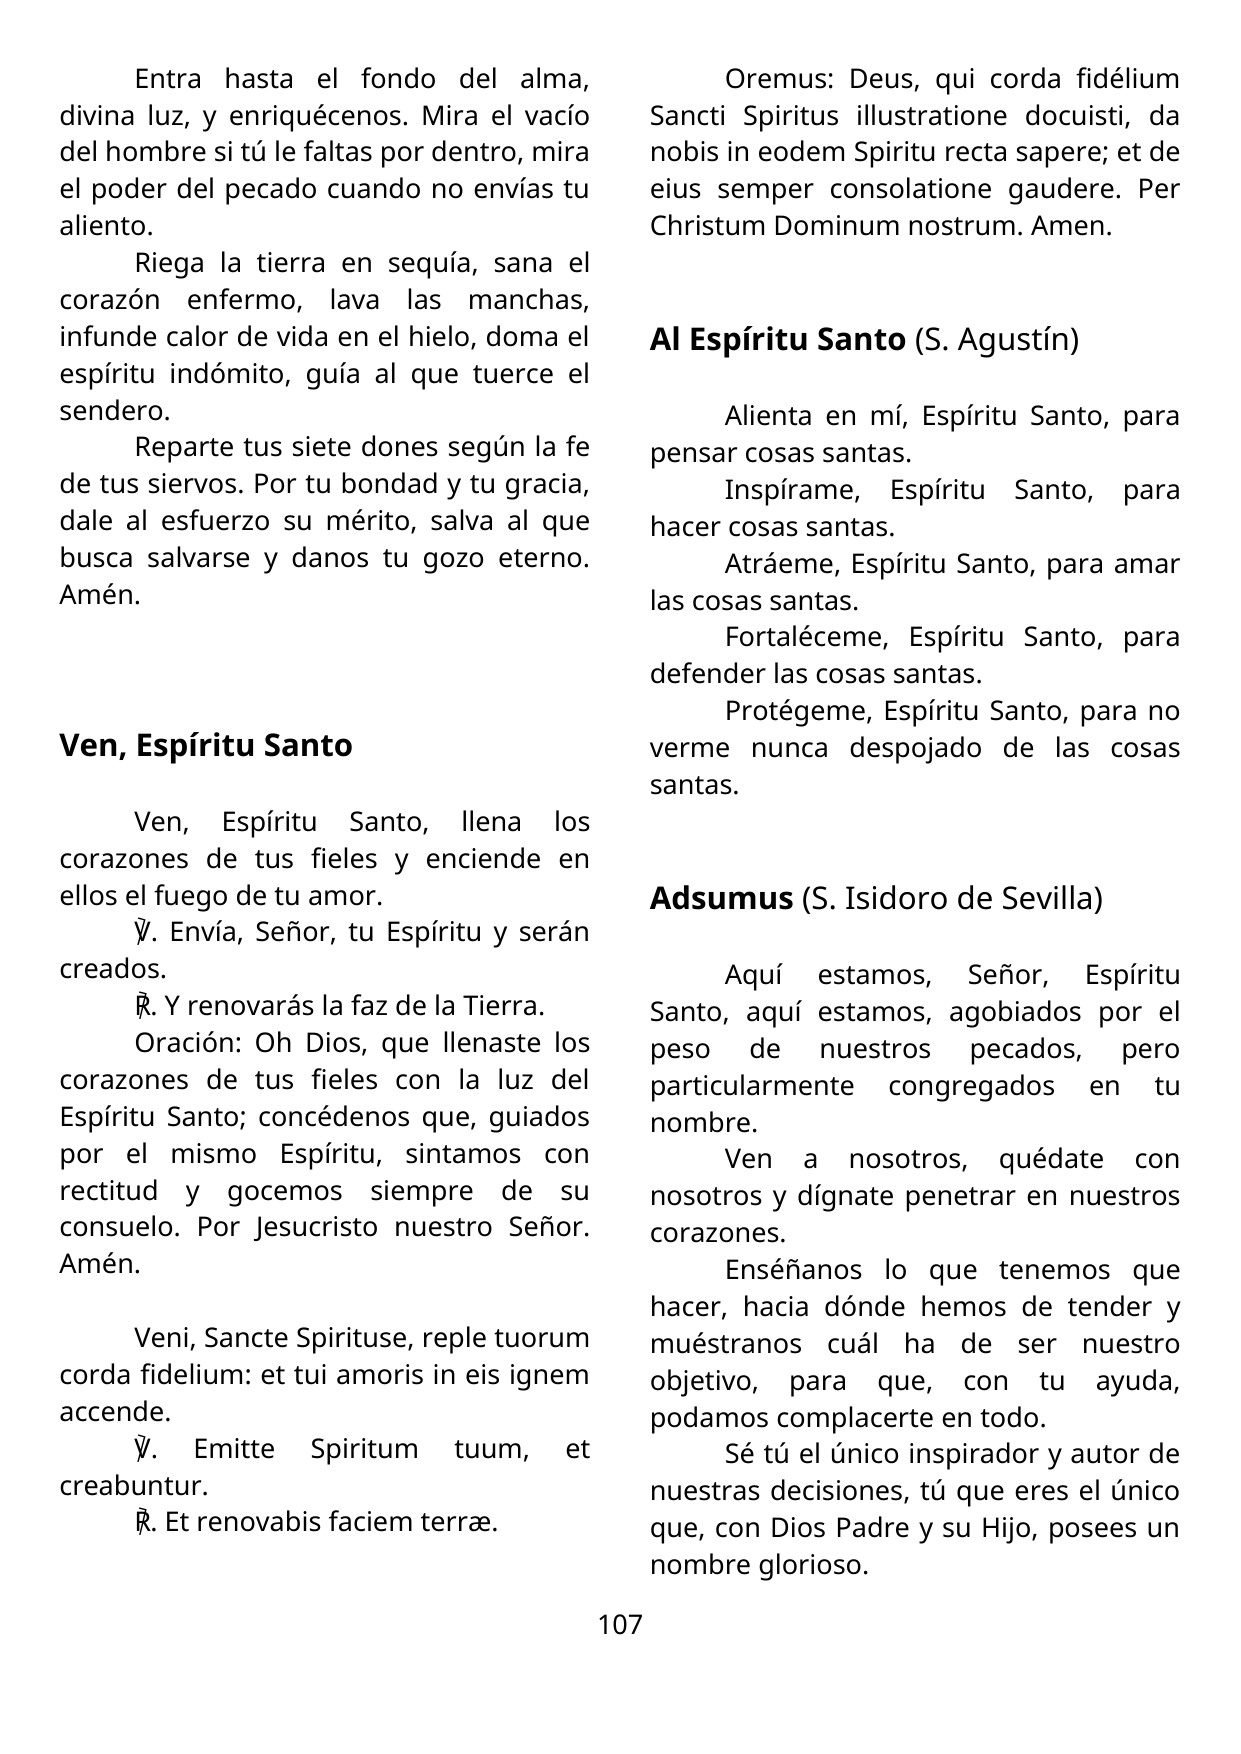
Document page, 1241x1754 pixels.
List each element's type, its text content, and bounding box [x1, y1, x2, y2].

subtitle Enséñanos lo que tenemos que hacer, hacia dónde hemos de tender y muéstranos cuál ha de ser nuestro objetivo, para que, con tu ayuda, podamos complacerte en todo. [649, 1251, 1181, 1435]
subtitle Aquí estamos, Señor, Espíritu Santo, aquí estamos, agobiados por el peso de nuestros pecados, pero particularmente congregados en tu nombre. [649, 956, 1181, 1140]
subtitle Protégeme, Espíritu Santo, para no verme nunca despojado de las cosas santas. [649, 692, 1181, 802]
subtitle ℟. Y renovarás la faz de la Tierra. [59, 987, 591, 1023]
subtitle Inspírame, Espíritu Santo, para hacer cosas santas. [649, 470, 1181, 544]
subtitle Riega la tierra en sequía, sana el corazón enfermo, lava las manchas, infunde calor de vida en el hielo, doma el espíritu indómito, guía al que tuerce el sendero. [59, 243, 591, 428]
subtitle Ven a nosotros, quédate con nosotros y dígnate penetrar en nuestros corazones. [649, 1140, 1181, 1251]
subtitle Adsumus (S. Isidoro de Sevilla) [649, 876, 1181, 919]
subtitle ℣. Envía, Señor, tu Espíritu y serán creados. [59, 913, 591, 987]
subtitle Atráeme, Espíritu Santo, para amar las cosas santas. [649, 544, 1181, 618]
subtitle Al Espíritu Santo (S. Agustín) [649, 317, 1181, 360]
subtitle Alienta en mí, Espíritu Santo, para pensar cosas santas. [649, 397, 1181, 470]
subtitle Oremus: Deus, qui corda fidélium Sancti Spiritus illustratione docuisti, da nobis in eodem Spiritu recta sapere; et de eius semper consolatione gaudere. Per Christum Dominum nostrum. Amen. [649, 59, 1181, 243]
subtitle Ven, Espíritu Santo [59, 723, 591, 765]
subtitle ℟. Et renovabis faciem terræ. [59, 1503, 591, 1540]
subtitle Sé tú el único inspirador y autor de nuestras decisiones, tú que eres el único que, con Dios Padre y su Hijo, posees un nombre glorioso. [649, 1435, 1181, 1582]
subtitle Veni, Sancte Spirituse, reple tuorum corda fidelium: et tui amoris in eis ignem accende. [59, 1318, 591, 1429]
subtitle ℣. Emitte Spiritum tuum, et creabuntur. [59, 1429, 591, 1503]
subtitle Fortaléceme, Espíritu Santo, para defender las cosas santas. [649, 618, 1181, 692]
subtitle Ven, Espíritu Santo, llena los corazones de tus fieles y enciende en ellos el fuego de tu amor. [59, 802, 591, 913]
subtitle Entra hasta el fondo del alma, divina luz, y enriquécenos. Mira el vacío del hombre si tú le faltas por dentro, mira el poder del pecado cuando no envías tu aliento. [59, 59, 591, 243]
subtitle Oración: Oh Dios, que llenaste los corazones de tus fieles con la luz del Espíritu Santo; concédenos que, guiados por el mismo Espíritu, sintamos con rectitud y gocemos siempre de su consuelo. Por Jesucristo nuestro Señor. Amén. [59, 1023, 591, 1282]
subtitle Reparte tus siete dones según la fe de tus siervos. Por tu bondad y tu gracia, dale al esfuerzo su mérito, salva al que busca salvarse y danos tu gozo eterno. Amén. [59, 428, 591, 612]
